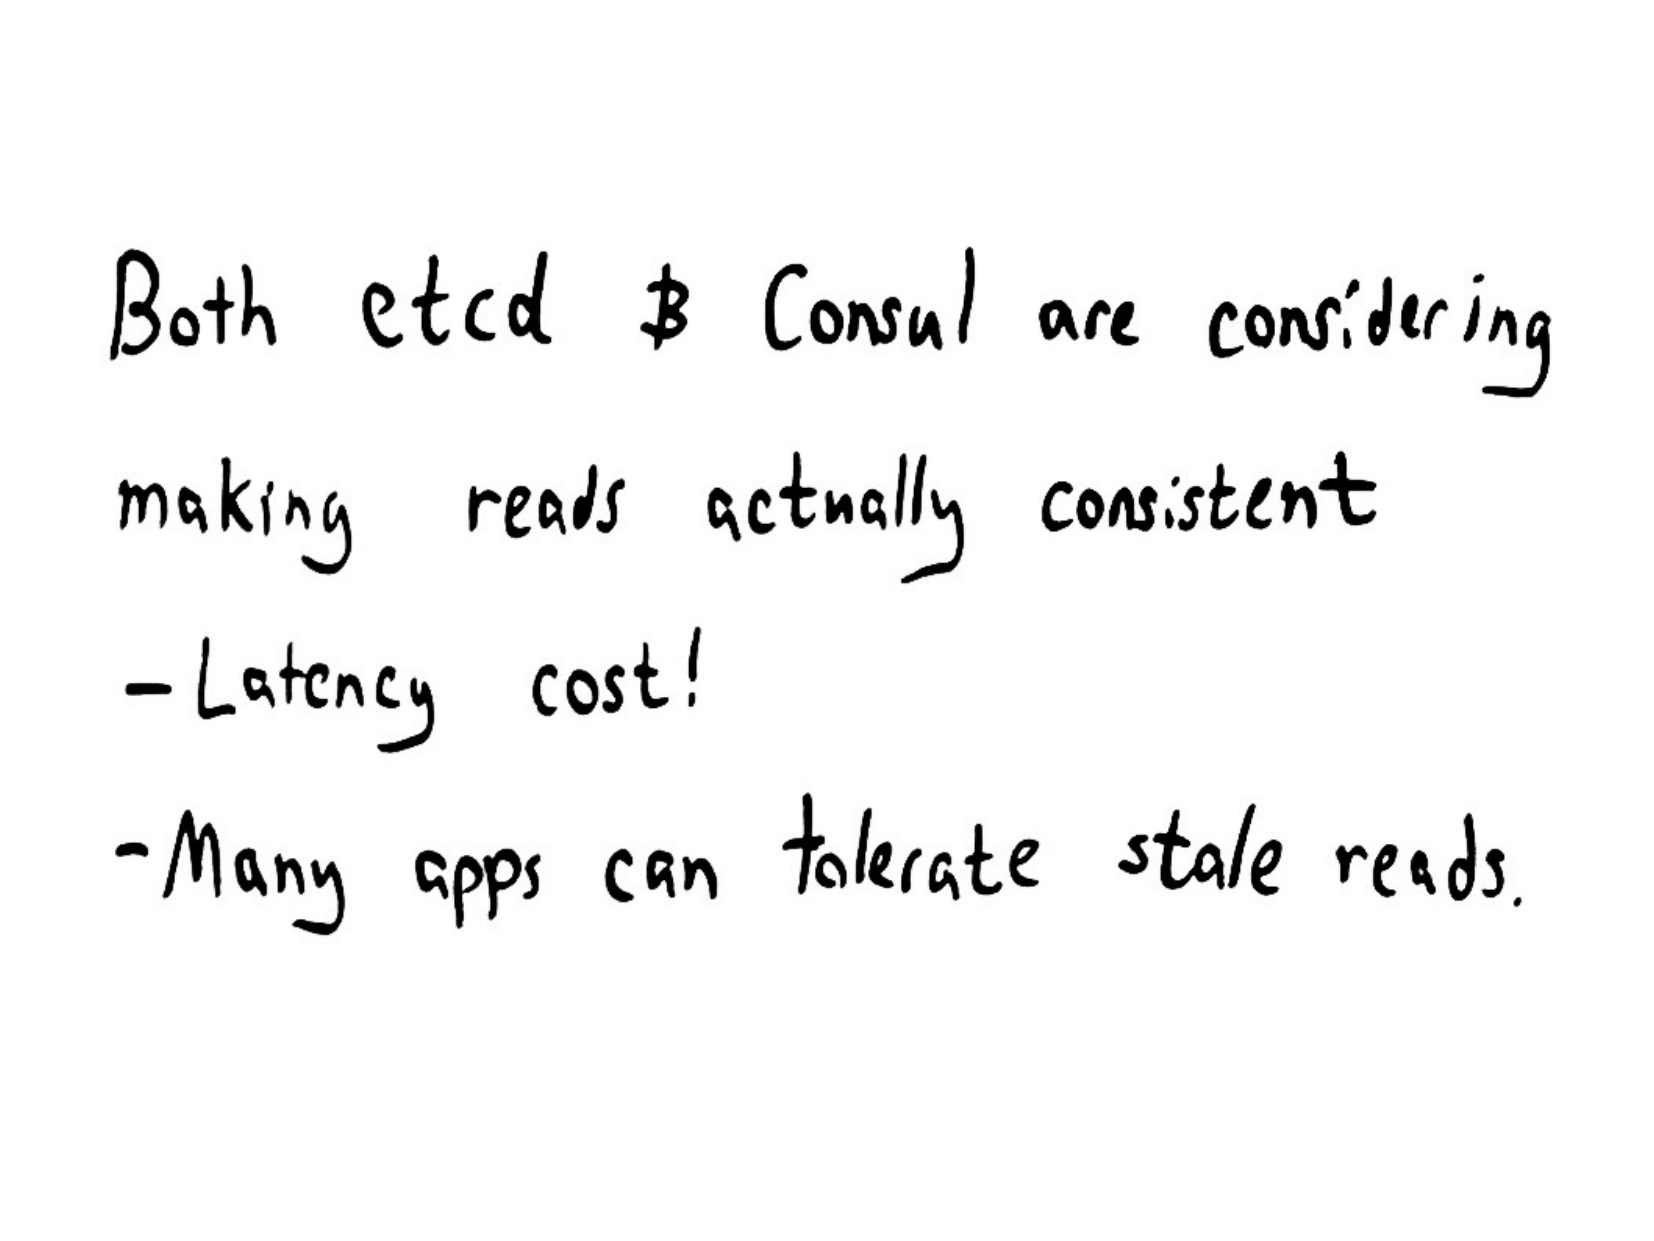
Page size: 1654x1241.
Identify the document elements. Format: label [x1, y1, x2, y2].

picture [14, 194, 1576, 991]
